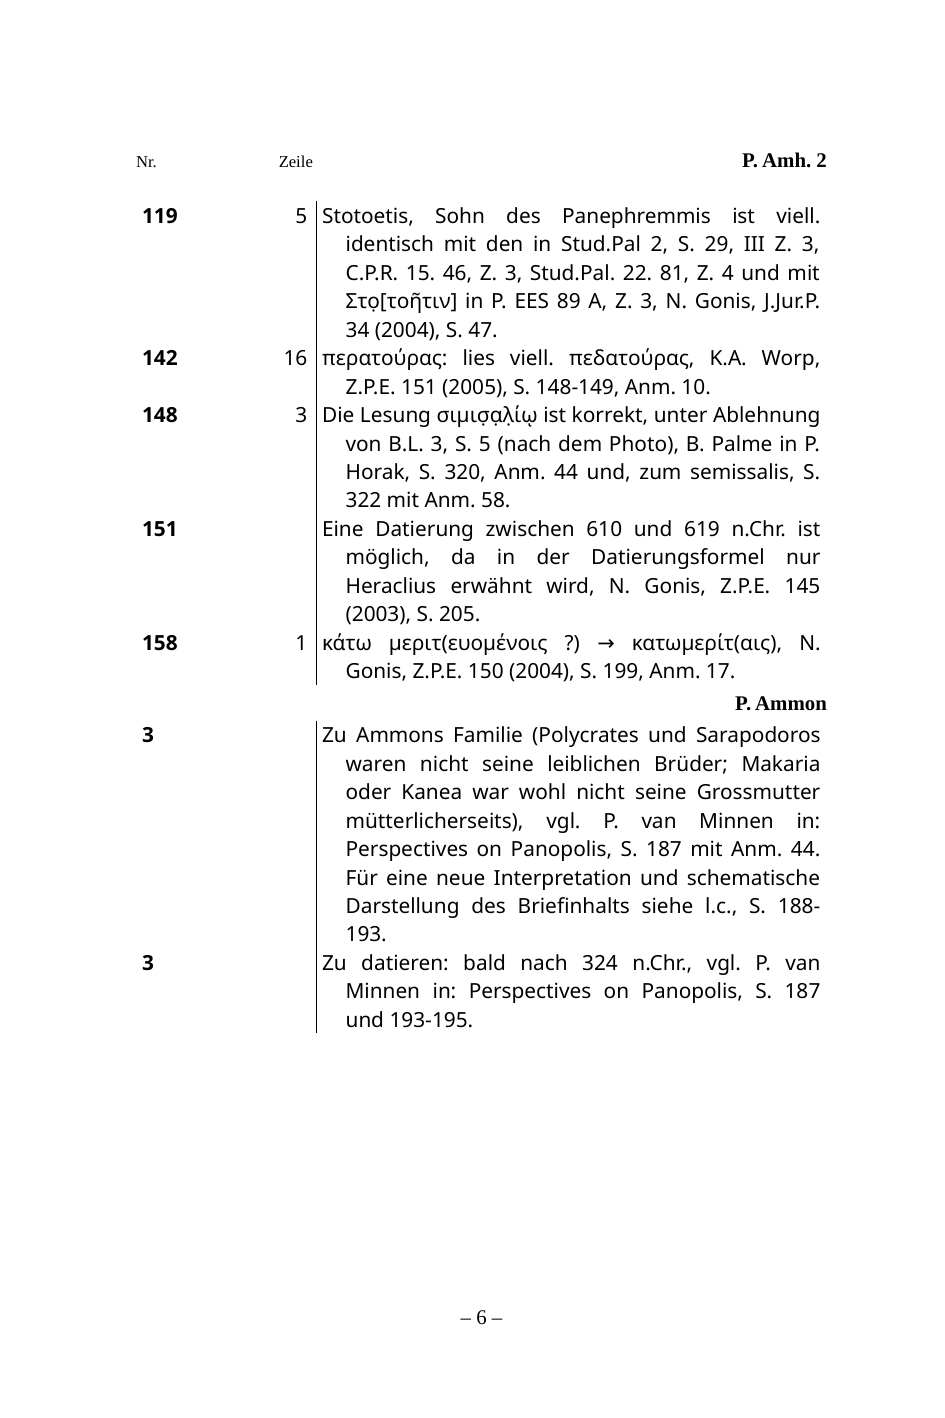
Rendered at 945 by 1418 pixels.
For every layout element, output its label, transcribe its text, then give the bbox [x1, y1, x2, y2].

table_cell Stotoetis, Sohn des Panephremmis ist viell. identisch mit den in Stud.Pal 2, S. 29, III Z. 3, C.P.R. 15. 46, Z. 3, Stud.Pal. 22. 81, Z. 4 und mit Στο̣[τοῆτιν] in P. EES 89 A, Z. 3, N. Gonis, J.Jur.P. 34 (2004), S. 47. [317, 201, 827, 343]
table_cell [224, 514, 316, 628]
table_cell 16 [224, 343, 316, 400]
table_cell 148 [136, 400, 224, 514]
table_cell 5 [224, 201, 316, 343]
table_cell περατούρας: lies viell. πεδατούρας, K.A. Worp, Z.P.E. 151 (2005), S. 148-149, Anm. 10. [317, 343, 827, 400]
table_cell Die Lesung σιμισ̣α̣λ̣ίῳ ist korrekt, unter Ablehnung von B.L. 3, S. 5 (nach dem Photo), B. Palme in P. Horak, S. 320, Anm. 44 und, zum semissalis, S. 322 mit Anm. 58. [317, 400, 827, 514]
table_header [224, 721, 316, 948]
table_cell 119 [136, 201, 224, 343]
table_cell 151 [136, 514, 224, 628]
table_header 3 [136, 721, 224, 948]
table_cell 158 [136, 628, 224, 684]
table_cell 3 [136, 948, 224, 1033]
table_cell 142 [136, 343, 224, 400]
table_cell Zu datieren: bald nach 324 n.Chr., vgl. P. van Minnen in: Perspectives on Panopolis, S. 187 und 193-195. [317, 948, 827, 1033]
table_cell Eine Datierung zwischen 610 und 619 n.Chr. ist möglich, da in der Datierungsformel nur Heraclius erwähnt wird, N. Gonis, Z.P.E. 145 (2003), S. 205. [317, 514, 827, 628]
subtitle P. Ammon [136, 691, 827, 714]
table_cell κάτω μεριτ(ευομένοις ?) → κατωμερίτ(αις), N. Gonis, Z.P.E. 150 (2004), S. 199, Anm. 17. [317, 628, 827, 684]
table_cell 1 [224, 628, 316, 684]
table_cell [224, 948, 316, 1033]
table_cell 3 [224, 400, 316, 514]
table_header Zu Ammons Familie (Polycrates und Sarapodoros waren nicht seine leiblichen Brüder; Makaria oder Kanea war wohl nicht seine Grossmutter mütterlicherseits), vgl. P. van Minnen in: Perspectives on Panopolis, S. 187 mit Anm. 44. Für eine neue Interpretation und schematische Darstellung des Briefinhalts siehe l.c., S. 188-193. [317, 721, 827, 948]
